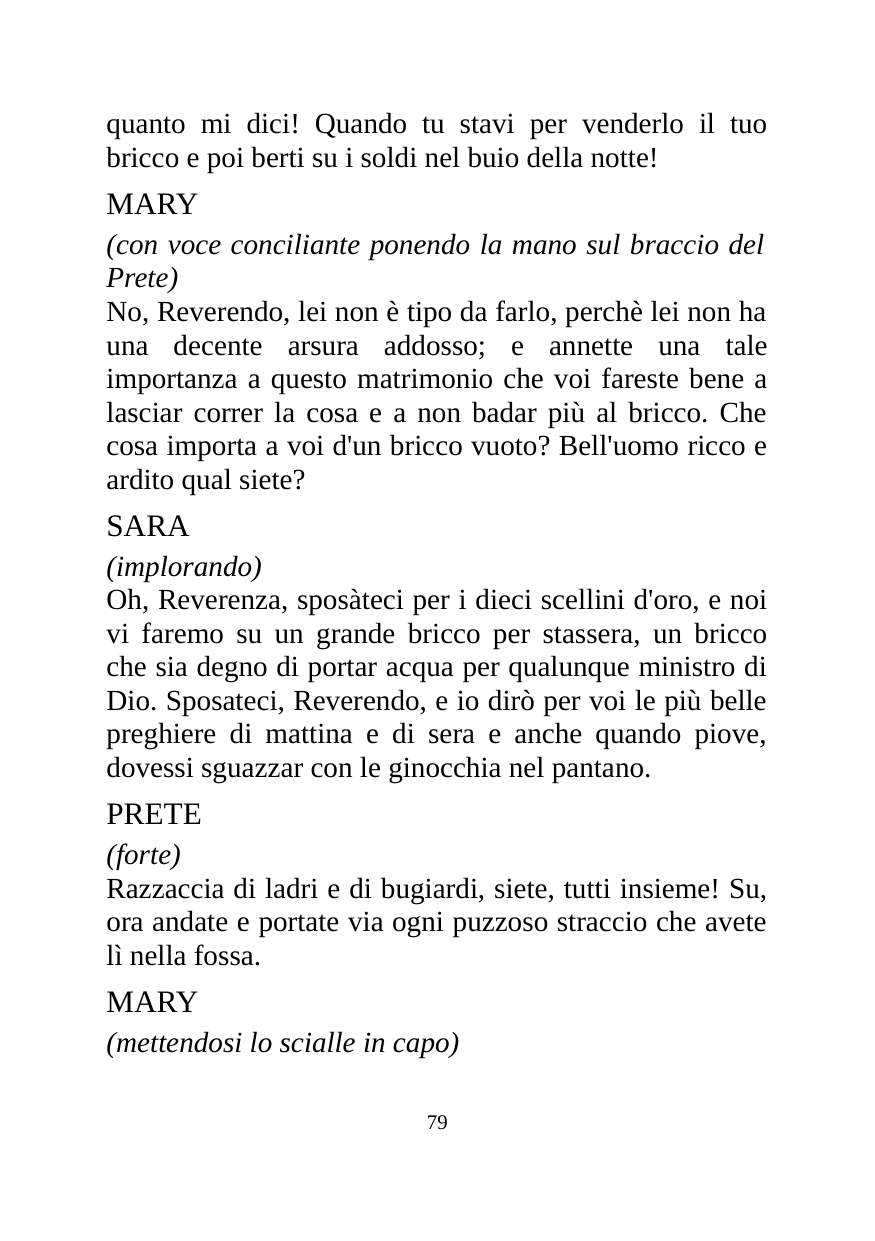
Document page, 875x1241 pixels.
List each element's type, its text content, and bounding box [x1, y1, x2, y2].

text SARA [106, 507, 768, 543]
text No, Reverendo, lei non è tipo da farlo, perchè lei non ha una decente arsura addosso; e annette una tale importanza a questo matrimonio che voi fareste bene a lasciar correr la cosa e a non badar più al bricco. Che cosa importa a voi d'un bricco vuoto? Bell'uomo ricco e ardito qual siete? [106, 294, 768, 495]
text (implorando) [106, 549, 768, 582]
text PRETE [106, 796, 768, 831]
text (con voce conciliante ponendo la mano sul braccio del Prete) [106, 227, 768, 294]
text quanto mi dici! Quando tu stavi per venderlo il tuo bricco e poi berti su i soldi nel buio della notte! [106, 106, 768, 173]
text MARY [106, 185, 768, 221]
text (forte) [106, 837, 768, 871]
text (mettendosi lo scialle in capo) [106, 1025, 768, 1059]
text Oh, Reverenza, sposàteci per i dieci scellini d'oro, e noi vi faremo su un grande bricco per stassera, un bricco che sia degno di portar acqua per qualunque ministro di Dio. Sposateci, Reverendo, e io dirò per voi le più belle preghiere di mattina e di sera e anche quando piove, dovessi sguazzar con le ginocchia nel pantano. [106, 582, 768, 784]
text MARY [106, 983, 768, 1019]
text Razzaccia di ladri e di bugiardi, siete, tutti insieme! Su, ora andate e portate via ogni puzzoso straccio che avete lì nella fossa. [106, 871, 768, 972]
